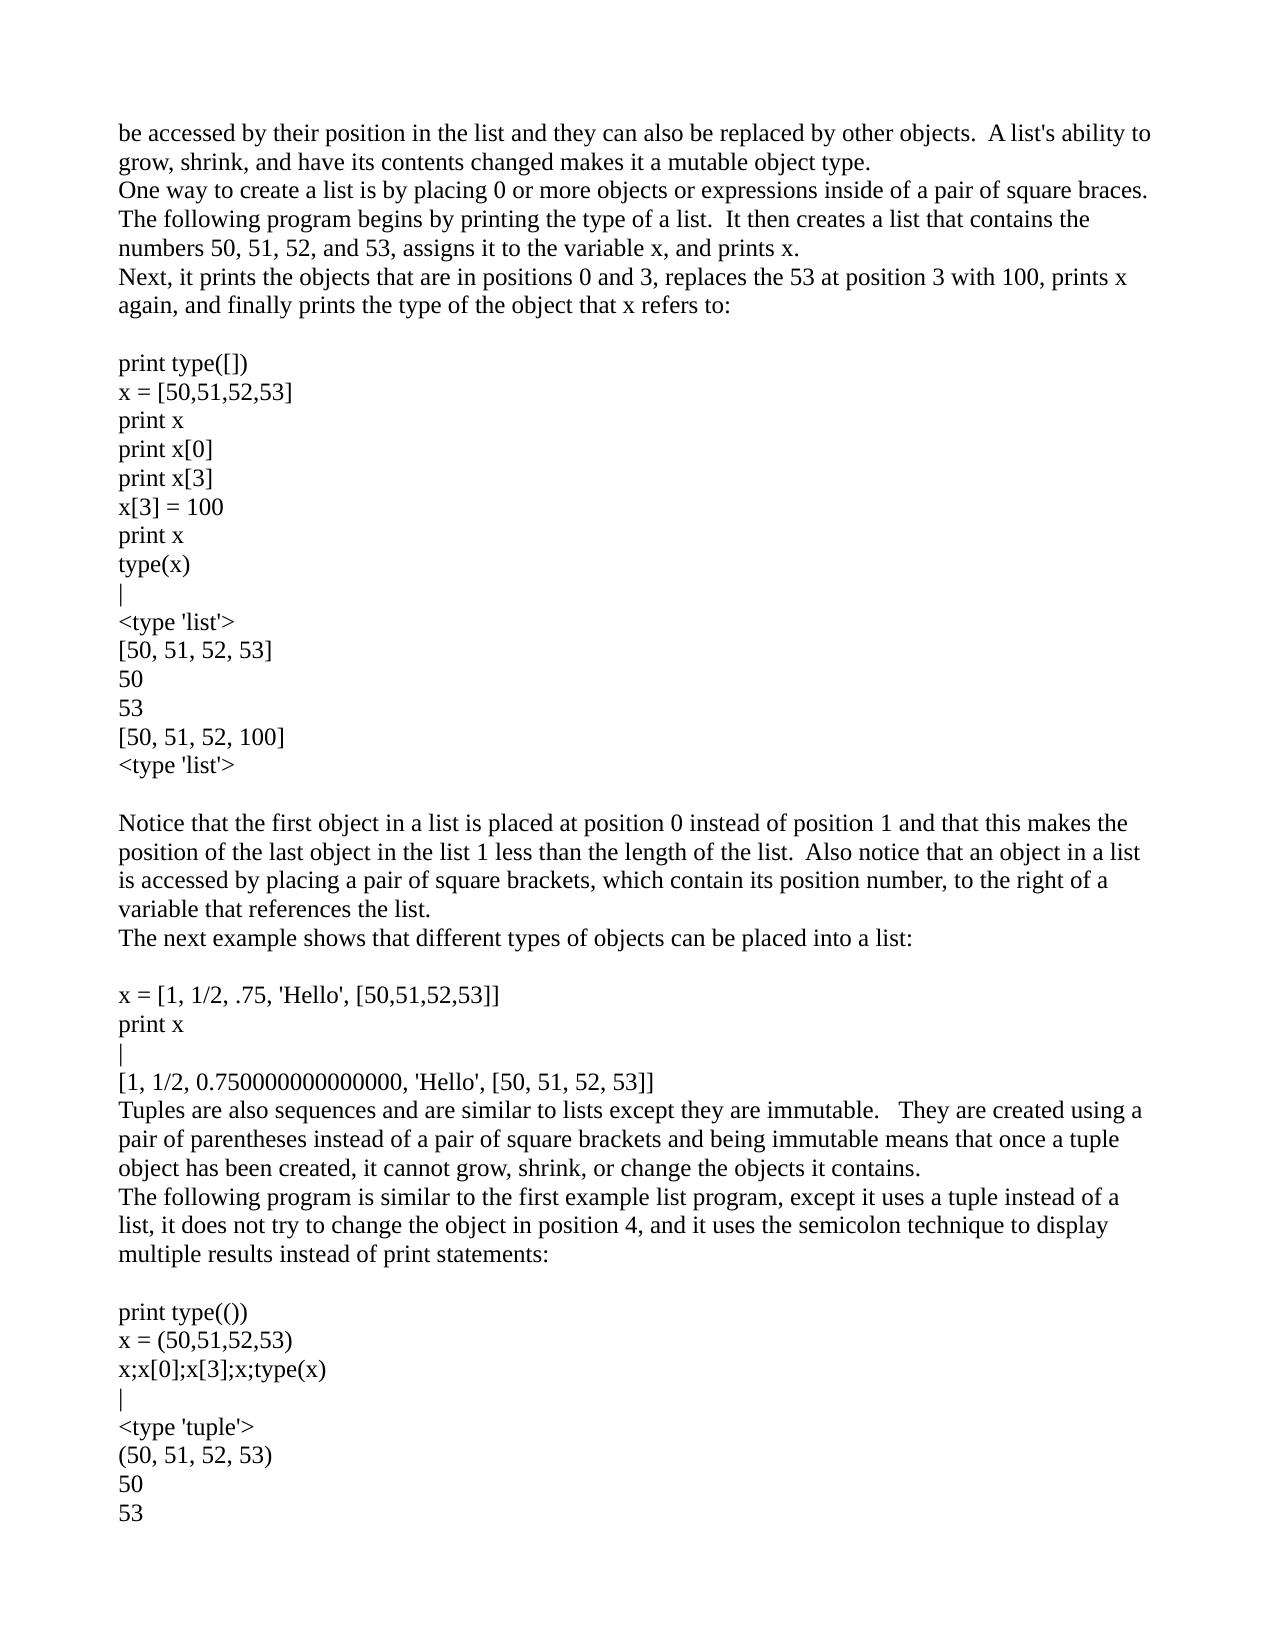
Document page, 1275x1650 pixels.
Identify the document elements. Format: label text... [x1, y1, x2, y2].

text 50 [118, 664, 1157, 693]
text print type(()) [118, 1297, 1157, 1326]
text [1, 1/2, 0.750000000000000, 'Hello', [50, 51, 52, 53]] [118, 1067, 1157, 1096]
text x = (50,51,52,53) [118, 1326, 1157, 1354]
text <type 'tuple'> [118, 1412, 1157, 1441]
text Next, it prints the objects that are in positions 0 and 3, replaces the 53 at position 3 with 100, prints x again, and finally prints the type of the object that x refers to: [118, 262, 1157, 319]
text 53 [118, 1498, 1157, 1527]
text x = [50,51,52,53] [118, 377, 1157, 406]
text | [118, 1038, 1157, 1067]
text | [118, 1383, 1157, 1412]
text print x[0] [118, 434, 1157, 463]
text The next example shows that different types of objects can be placed into a list: [118, 923, 1157, 952]
text be accessed by their position in the list and they can also be replaced by other objects. A list's ability to grow, shrink, and have its contents changed makes it a mutable object type. [118, 118, 1157, 176]
text [50, 51, 52, 100] [118, 722, 1157, 751]
text print x[3] [118, 463, 1157, 492]
text x[3] = 100 [118, 492, 1157, 521]
text Tuples are also sequences and are similar to lists except they are immutable. They are created using a pair of parentheses instead of a pair of square brackets and being immutable means that once a tuple object has been created, it cannot grow, shrink, or change the objects it contains. [118, 1096, 1157, 1182]
text print x [118, 406, 1157, 434]
text | [118, 578, 1157, 607]
text 53 [118, 693, 1157, 722]
text type(x) [118, 549, 1157, 578]
text print x [118, 1009, 1157, 1038]
text The following program is similar to the first example list program, except it uses a tuple instead of a list, it does not try to change the object in position 4, and it uses the semicolon technique to display multiple results instead of print statements: [118, 1182, 1157, 1268]
text x;x[0];x[3];x;type(x) [118, 1354, 1157, 1383]
text x = [1, 1/2, .75, 'Hello', [50,51,52,53]] [118, 981, 1157, 1009]
text print type([]) [118, 348, 1157, 377]
text <type 'list'> [118, 607, 1157, 636]
text 50 [118, 1469, 1157, 1498]
text Notice that the first object in a list is placed at position 0 instead of position 1 and that this makes the position of the last object in the list 1 less than the length of the list. Also notice that an object in a list is accessed by placing a pair of square brackets, which contain its position number, to the right of a variable that references the list. [118, 808, 1157, 923]
text <type 'list'> [118, 751, 1157, 779]
text [50, 51, 52, 53] [118, 636, 1157, 664]
text One way to create a list is by placing 0 or more objects or expressions inside of a pair of square braces. The following program begins by printing the type of a list. It then creates a list that contains the numbers 50, 51, 52, and 53, assigns it to the variable x, and prints x. [118, 176, 1157, 262]
text (50, 51, 52, 53) [118, 1441, 1157, 1469]
text print x [118, 521, 1157, 549]
